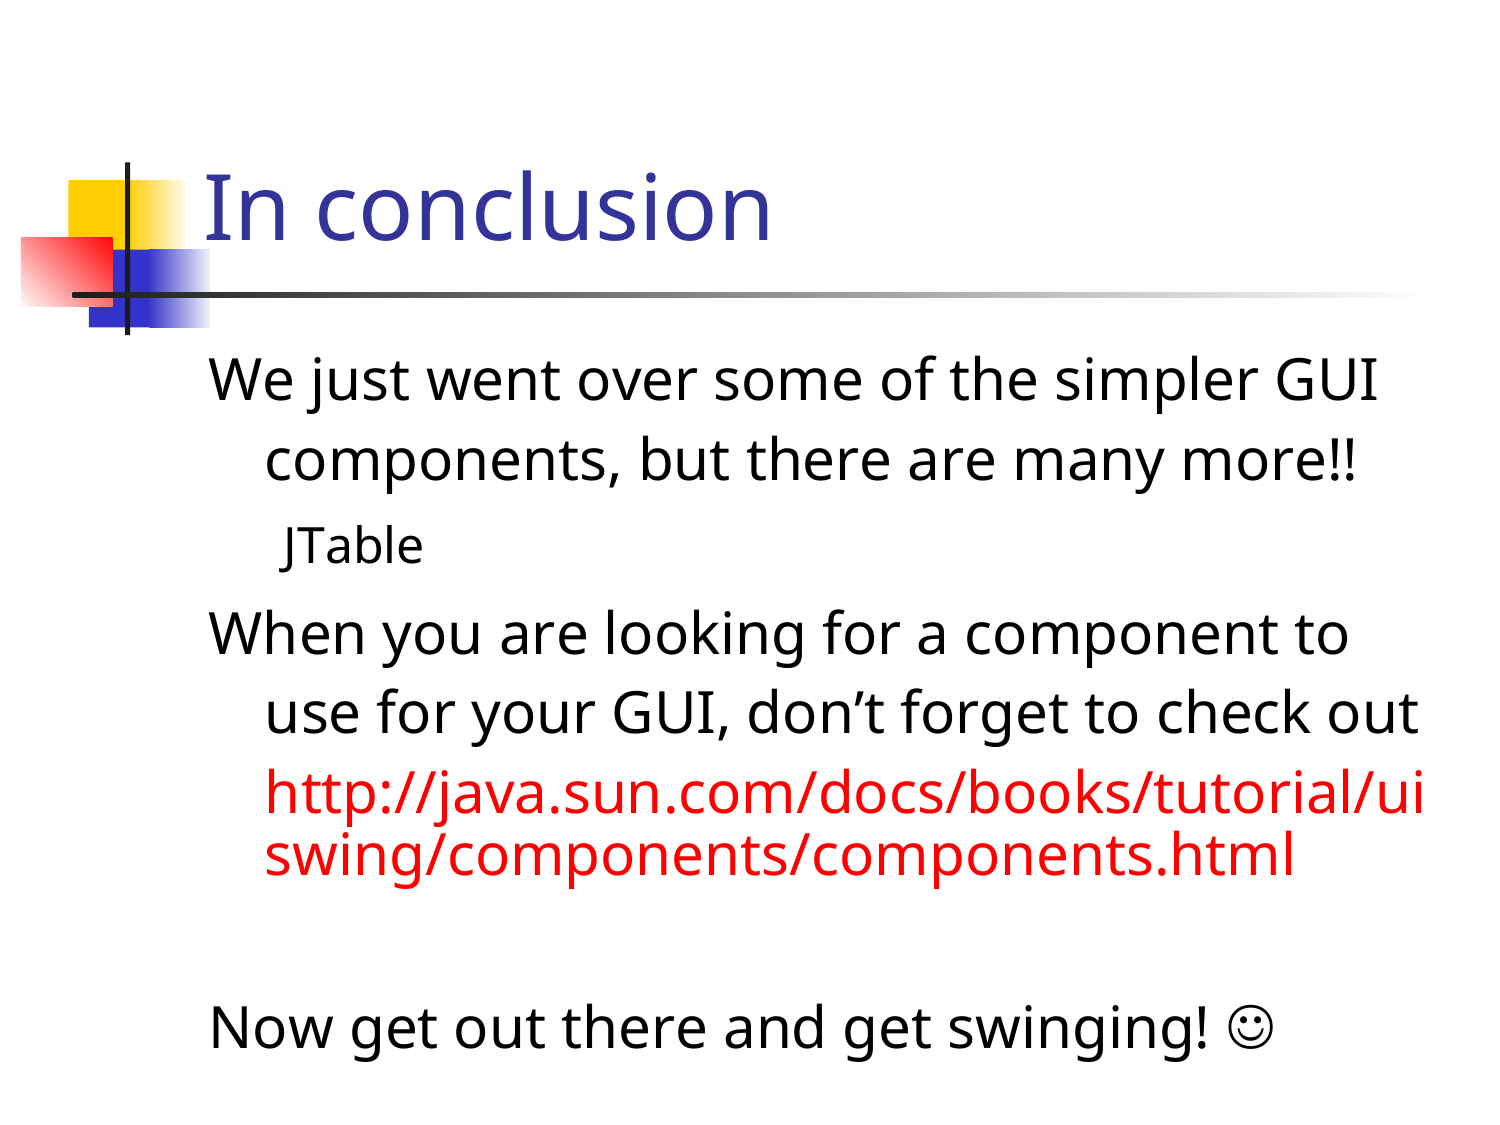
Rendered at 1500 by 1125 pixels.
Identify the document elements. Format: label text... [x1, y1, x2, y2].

list We just went over some of the simpler GUI components, but there are many more!! JTable When you are looking for a component to use for your GUI, don’t forget to check out http://java.sun.com/docs/books/tutorial/uiswing/components/components.html Now get out there and get swinging!  [193, 331, 1469, 1007]
title In conclusion [188, 35, 1468, 276]
